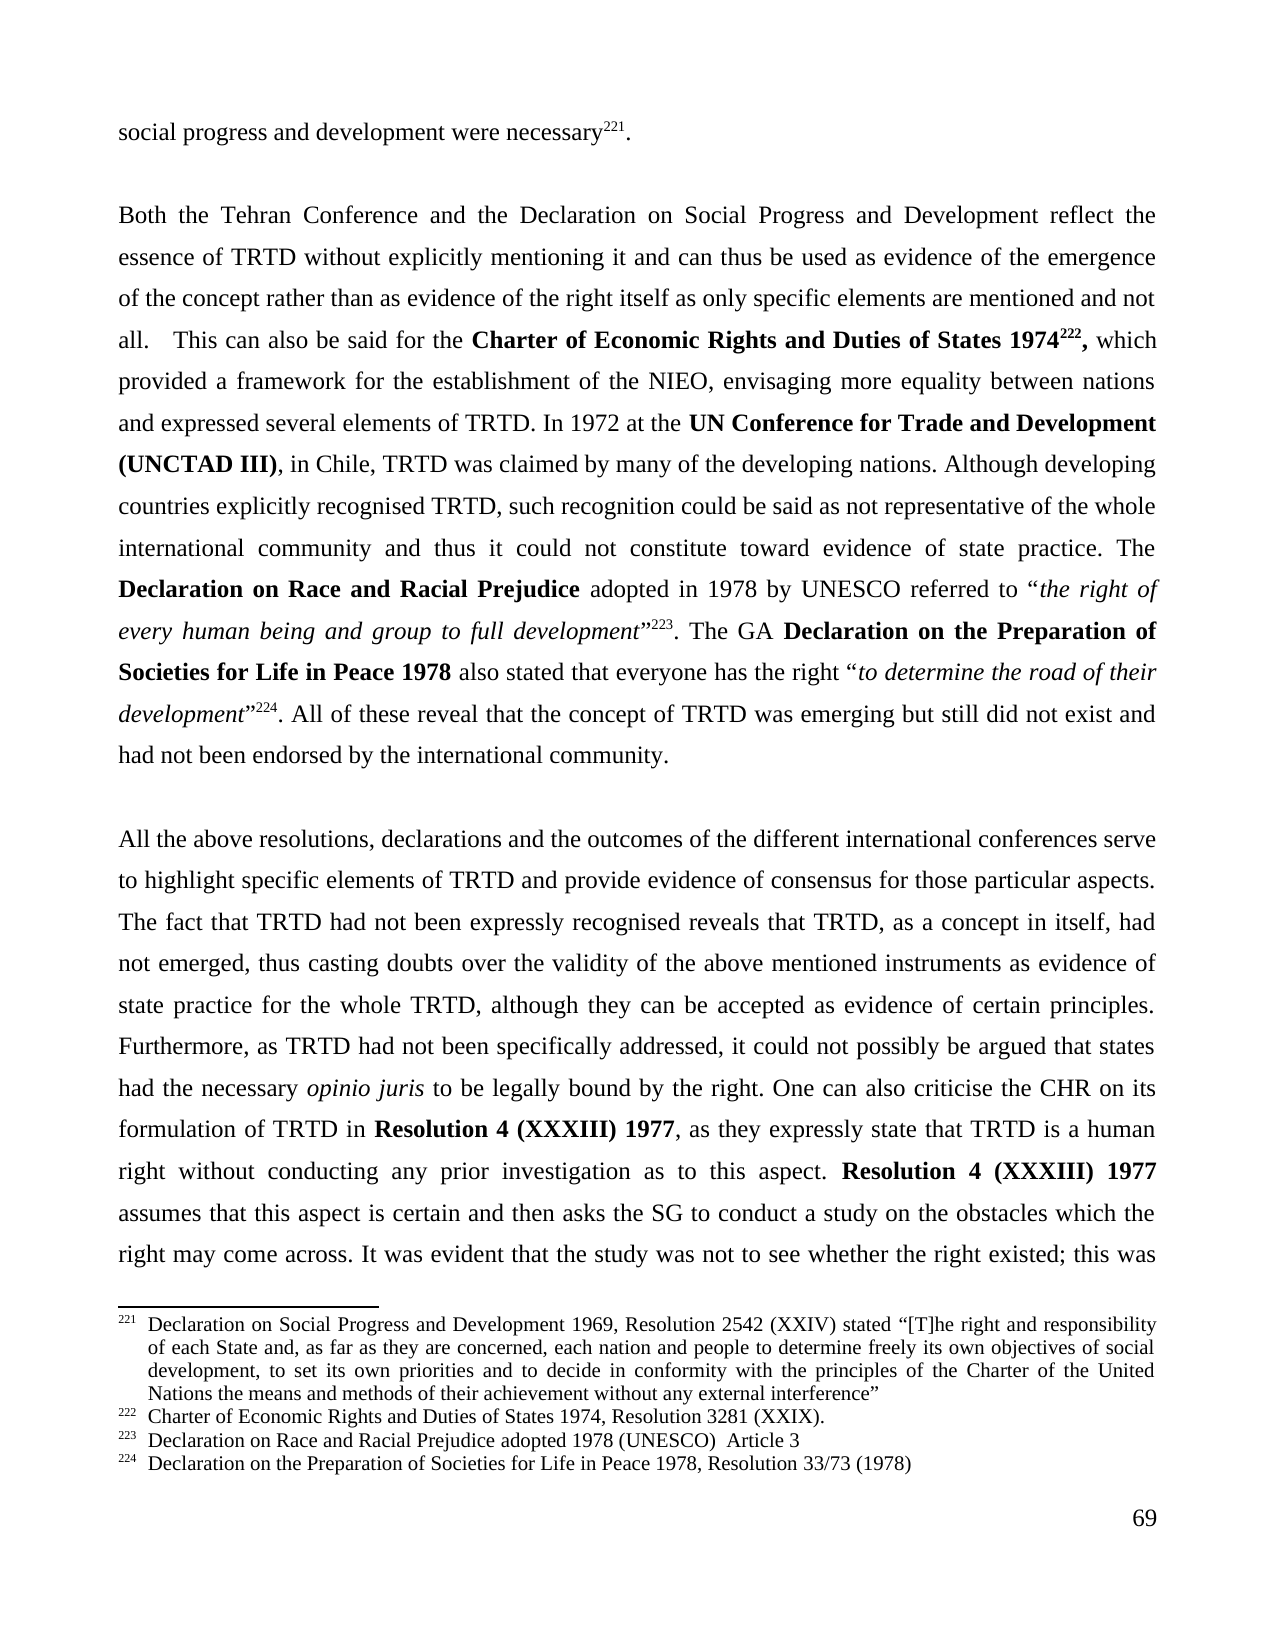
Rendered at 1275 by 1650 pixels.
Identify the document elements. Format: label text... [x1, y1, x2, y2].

text Charter of Economic Rights and Duties of States 1974, Resolution 3281 (XXIX). [118, 1405, 1157, 1428]
text Declaration on Social Progress and Development 1969, Resolution 2542 (XXIV) stated “[T]he right and responsibility of each State and, as far as they are concerned, each nation and people to determine freely its own objectives of social development, to set its own priorities and to decide in conformity with the principles of the Charter of the United Nations the means and methods of their achievement without any external interference” [118, 1313, 1157, 1405]
text Declaration on Race and Racial Prejudice adopted 1978 (UNESCO) Article 3 [118, 1428, 1157, 1452]
text Both the Tehran Conference and the Declaration on Social Progress and Development reflect the essence of TRTD without explicitly mentioning it and can thus be used as evidence of the emergence of the concept rather than as evidence of the right itself as only specific elements are mentioned and not all. This can also be said for the Charter of Economic Rights and Duties of States 1974, which provided a framework for the establishment of the NIEO, envisaging more equality between nations and expressed several elements of TRTD. In 1972 at the UN Conference for Trade and Development (UNCTAD III), in Chile, TRTD was claimed by many of the developing nations. Although developing countries explicitly recognised TRTD, such recognition could be said as not representative of the whole international community and thus it could not constitute toward evidence of state practice. The Declaration on Race and Racial Prejudice adopted in 1978 by UNESCO referred to “the right of every human being and group to full development”. The GA Declaration on the Preparation of Societies for Life in Peace 1978 also stated that everyone has the right “to determine the road of their development”. All of these reveal that the concept of TRTD was emerging but still did not exist and had not been endorsed by the international community. [118, 201, 1157, 769]
text All the above resolutions, declarations and the outcomes of the different international conferences serve to highlight specific elements of TRTD and provide evidence of consensus for those particular aspects. The fact that TRTD had not been expressly recognised reveals that TRTD, as a concept in itself, had not emerged, thus casting doubts over the validity of the above mentioned instruments as evidence of state practice for the whole TRTD, although they can be accepted as evidence of certain principles. Furthermore, as TRTD had not been specifically addressed, it could not possibly be argued that states had the necessary opinio juris to be legally bound by the right. One can also criticise the CHR on its formulation of TRTD in Resolution 4 (XXXIII) 1977, as they expressly state that TRTD is a human right without conducting any prior investigation as to this aspect. Resolution 4 (XXXIII) 1977 assumes that this aspect is certain and then asks the SG to conduct a study on the obstacles which the right may come across. It was evident that the study was not to see whether the right existed; this was [118, 825, 1157, 1268]
text Declaration on the Preparation of Societies for Life in Peace 1978, Resolution 33/73 (1978) [118, 1452, 1157, 1475]
text social progress and development were necessary. [118, 118, 1157, 146]
